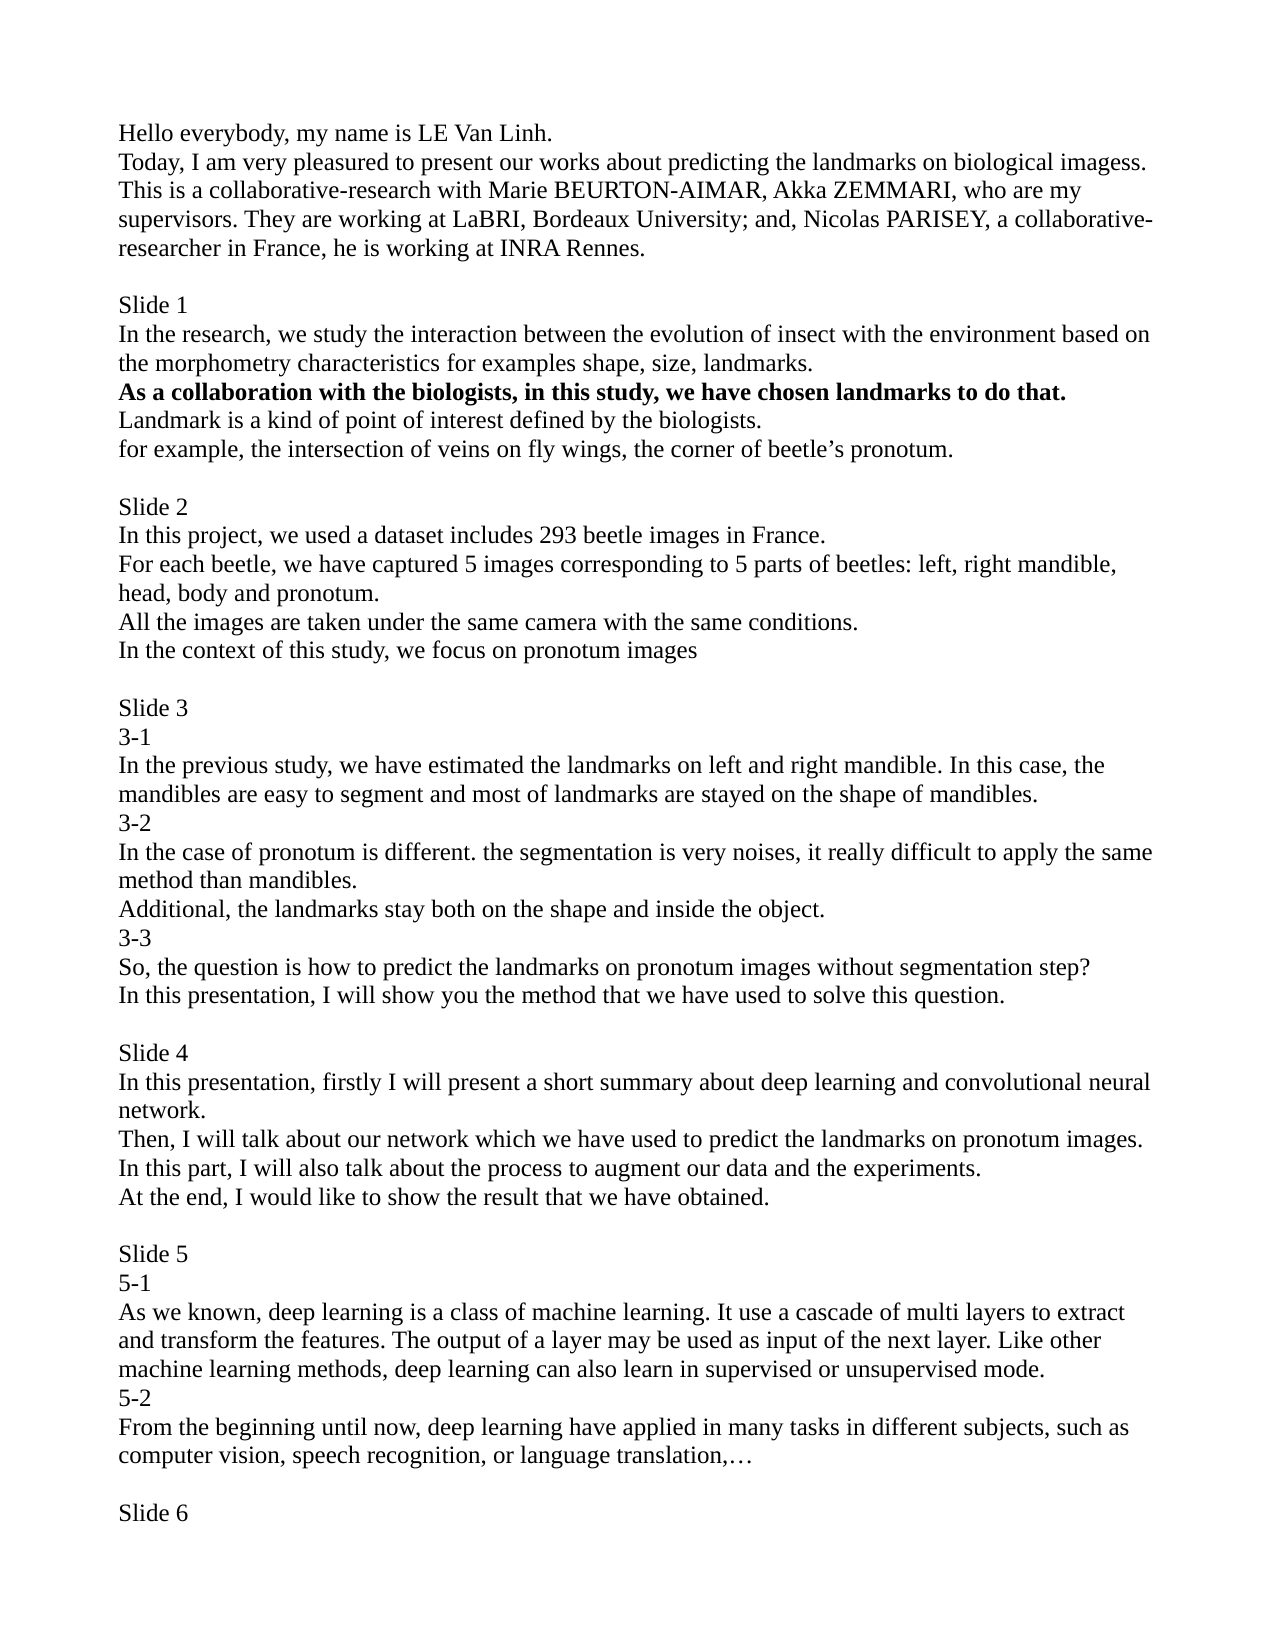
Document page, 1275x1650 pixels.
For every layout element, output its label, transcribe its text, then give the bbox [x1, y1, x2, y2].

text All the images are taken under the same camera with the same conditions. [118, 607, 1157, 636]
text At the end, I would like to show the result that we have obtained. [118, 1182, 1157, 1211]
text Today, I am very pleasured to present our works about predicting the landmarks on biological imagess. [118, 147, 1157, 176]
text Slide 1 [118, 291, 1157, 319]
text 3-2 [118, 808, 1157, 837]
text In this project, we used a dataset includes 293 beetle images in France. [118, 521, 1157, 549]
text From the beginning until now, deep learning have applied in many tasks in different subjects, such as computer vision, speech recognition, or language translation,… [118, 1412, 1157, 1469]
text 3-1 [118, 722, 1157, 751]
text For each beetle, we have captured 5 images corresponding to 5 parts of beetles: left, right mandible, head, body and pronotum. [118, 549, 1157, 607]
text Landmark is a kind of point of interest defined by the biologists. [118, 406, 1157, 434]
text In the research, we study the interaction between the evolution of insect with the environment based on the morphometry characteristics for examples shape, size, landmarks. [118, 319, 1157, 377]
text Slide 4 [118, 1038, 1157, 1067]
text 5-2 [118, 1383, 1157, 1412]
text 3-3 [118, 923, 1157, 952]
text So, the question is how to predict the landmarks on pronotum images without segmentation step? [118, 952, 1157, 981]
text In the context of this study, we focus on pronotum images [118, 636, 1157, 664]
text This is a collaborative-research with Marie BEURTON-AIMAR, Akka ZEMMARI, who are my supervisors. They are working at LaBRI, Bordeaux University; and, Nicolas PARISEY, a collaborative-researcher in France, he is working at INRA Rennes. [118, 176, 1157, 262]
text Slide 5 [118, 1239, 1157, 1268]
text As a collaboration with the biologists, in this study, we have chosen landmarks to do that. [118, 377, 1157, 406]
text 5-1 [118, 1268, 1157, 1297]
text Additional, the landmarks stay both on the shape and inside the object. [118, 894, 1157, 923]
text In this presentation, I will show you the method that we have used to solve this question. [118, 981, 1157, 1009]
text for example, the intersection of veins on fly wings, the corner of beetle’s pronotum. [118, 434, 1157, 463]
text In this presentation, firstly I will present a short summary about deep learning and convolutional neural network. [118, 1067, 1157, 1124]
text Then, I will talk about our network which we have used to predict the landmarks on pronotum images. In this part, I will also talk about the process to augment our data and the experiments. [118, 1124, 1157, 1182]
text In the case of pronotum is different. the segmentation is very noises, it really difficult to apply the same method than mandibles. [118, 837, 1157, 894]
text In the previous study, we have estimated the landmarks on left and right mandible. In this case, the mandibles are easy to segment and most of landmarks are stayed on the shape of mandibles. [118, 751, 1157, 808]
text Slide 3 [118, 693, 1157, 722]
text Slide 2 [118, 492, 1157, 521]
text Slide 6 [118, 1498, 1157, 1527]
text As we known, deep learning is a class of machine learning. It use a cascade of multi layers to extract and transform the features. The output of a layer may be used as input of the next layer. Like other machine learning methods, deep learning can also learn in supervised or unsupervised mode. [118, 1297, 1157, 1383]
text Hello everybody, my name is LE Van Linh. [118, 118, 1157, 147]
